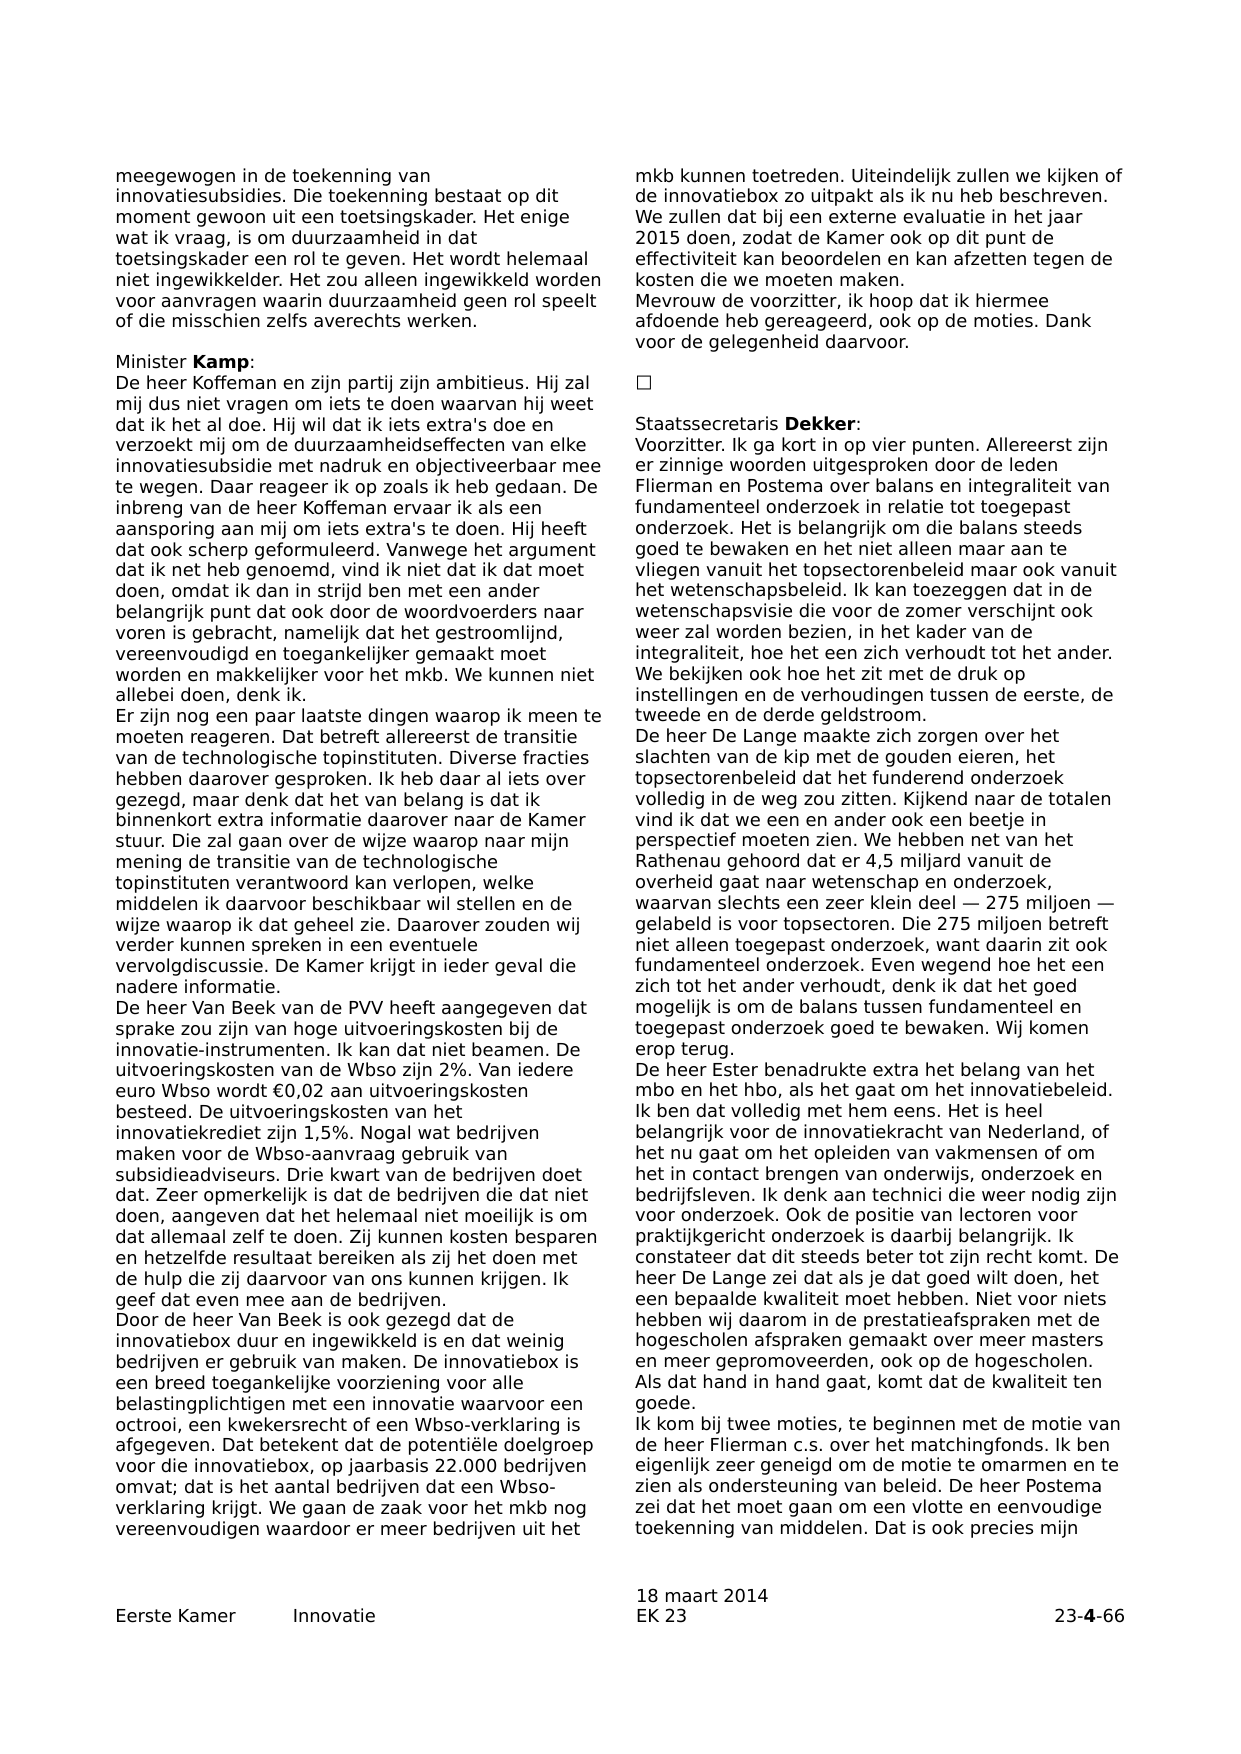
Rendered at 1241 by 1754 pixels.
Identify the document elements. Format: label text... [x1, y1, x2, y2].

text Er zijn nog een paar laatste dingen waarop ik meen te moeten reageren. Dat betreft allereerst de transitie van de technologische topinstituten. Diverse fracties hebben daarover gesproken. Ik heb daar al iets over gezegd, maar denk dat het van belang is dat ik binnenkort extra informatie daarover naar de Kamer stuur. Die zal gaan over de wijze waarop naar mijn mening de transitie van de technologische topinstituten verantwoord kan verlopen, welke middelen ik daarvoor beschikbaar wil stellen en de wijze waarop ik dat geheel zie. Daarover zouden wij verder kunnen spreken in een eventuele vervolgdiscussie. De Kamer krijgt in ieder geval die nadere informatie. [115, 706, 605, 998]
text Door de heer Van Beek is ook gezegd dat de innovatiebox duur en ingewikkeld is en dat weinig bedrijven er gebruik van maken. De innovatiebox is een breed toegankelijke voorziening voor alle belastingplichtigen met een innovatie waarvoor een octrooi, een kwekersrecht of een Wbso-verklaring is afgegeven. Dat betekent dat de potentiële doelgroep voor die innovatiebox, op jaarbasis 22.000 bedrijven omvat; dat is het aantal bedrijven dat een Wbso-verklaring krijgt. We gaan de zaak voor het mkb nog vereenvoudigen waardoor er meer bedrijven uit het [115, 1310, 605, 1539]
text Minister Kamp: [115, 352, 605, 373]
text De heer De Lange maakte zich zorgen over het slachten van de kip met de gouden eieren, het topsectorenbeleid dat het funderend onderzoek volledig in de weg zou zitten. Kijkend naar de totalen vind ik dat we een en ander ook een beetje in perspectief moeten zien. We hebben net van het Rathenau gehoord dat er 4,5 miljard vanuit de overheid gaat naar wetenschap en onderzoek, waarvan slechts een zeer klein deel — 275 miljoen — gelabeld is voor topsectoren. Die 275 miljoen betreft niet alleen toegepast onderzoek, want daarin zit ook fundamenteel onderzoek. Even wegend hoe het een zich tot het ander verhoudt, denk ik dat het goed mogelijk is om de balans tussen fundamenteel en toegepast onderzoek goed te bewaken. Wij komen erop terug. [635, 726, 1125, 1059]
text Voorzitter. Ik ga kort in op vier punten. Allereerst zijn er zinnige woorden uitgesproken door de leden Flierman en Postema over balans en integraliteit van fundamenteel onderzoek in relatie tot toegepast onderzoek. Het is belangrijk om die balans steeds goed te bewaken en het niet alleen maar aan te vliegen vanuit het topsectorenbeleid maar ook vanuit het wetenschapsbeleid. Ik kan toezeggen dat in de wetenschapsvisie die voor de zomer verschijnt ook weer zal worden bezien, in het kader van de integraliteit, hoe het een zich verhoudt tot het ander. We bekijken ook hoe het zit met de druk op instellingen en de verhoudingen tussen de eerste, de tweede en de derde geldstroom. [635, 434, 1125, 726]
text meegewogen in de toekenning van innovatiesubsidies. Die toekenning bestaat op dit moment gewoon uit een toetsingskader. Het enige wat ik vraag, is om duurzaamheid in dat toetsingskader een rol te geven. Het wordt helemaal niet ingewikkelder. Het zou alleen ingewikkeld worden voor aanvragen waarin duurzaamheid geen rol speelt of die misschien zelfs averechts werken. [115, 165, 605, 332]
text Mevrouw de voorzitter, ik hoop dat ik hiermee afdoende heb gereageerd, ook op de moties. Dank voor de gelegenheid daarvoor. [635, 290, 1125, 353]
text Staatssecretaris Dekker: [635, 413, 1125, 434]
text ⬜ [635, 373, 1125, 393]
text De heer Van Beek van de PVV heeft aangegeven dat sprake zou zijn van hoge uitvoeringskosten bij de innovatie-instrumenten. Ik kan dat niet beamen. De uitvoeringskosten van de Wbso zijn 2%. Van iedere euro Wbso wordt €0,02 aan uitvoeringskosten besteed. De uitvoeringskosten van het innovatiekrediet zijn 1,5%. Nogal wat bedrijven maken voor de Wbso-aanvraag gebruik van subsidieadviseurs. Drie kwart van de bedrijven doet dat. Zeer opmerkelijk is dat de bedrijven die dat niet doen, aangeven dat het helemaal niet moeilijk is om dat allemaal zelf te doen. Zij kunnen kosten besparen en hetzelfde resultaat bereiken als zij het doen met de hulp die zij daarvoor van ons kunnen krijgen. Ik geef dat even mee aan de bedrijven. [115, 998, 605, 1310]
text De heer Ester benadrukte extra het belang van het mbo en het hbo, als het gaat om het innovatiebeleid. Ik ben dat volledig met hem eens. Het is heel belangrijk voor de innovatiekracht van Nederland, of het nu gaat om het opleiden van vakmensen of om het in contact brengen van onderwijs, onderzoek en bedrijfsleven. Ik denk aan technici die weer nodig zijn voor onderzoek. Ook de positie van lectoren voor praktijkgericht onderzoek is daarbij belangrijk. Ik constateer dat dit steeds beter tot zijn recht komt. De heer De Lange zei dat als je dat goed wilt doen, het een bepaalde kwaliteit moet hebben. Niet voor niets hebben wij daarom in de prestatieafspraken met de hogescholen afspraken gemaakt over meer masters en meer gepromoveerden, ook op de hogescholen. Als dat hand in hand gaat, komt dat de kwaliteit ten goede. [635, 1059, 1125, 1413]
text De heer Koffeman en zijn partij zijn ambitieus. Hij zal mij dus niet vragen om iets te doen waarvan hij weet dat ik het al doe. Hij wil dat ik iets extra's doe en verzoekt mij om de duurzaamheidseffecten van elke innovatiesubsidie met nadruk en objectiveerbaar mee te wegen. Daar reageer ik op zoals ik heb gedaan. De inbreng van de heer Koffeman ervaar ik als een aansporing aan mij om iets extra's te doen. Hij heeft dat ook scherp geformuleerd. Vanwege het argument dat ik net heb genoemd, vind ik niet dat ik dat moet doen, omdat ik dan in strijd ben met een ander belangrijk punt dat ook door de woordvoerders naar voren is gebracht, namelijk dat het gestroomlijnd, vereenvoudigd en toegankelijker gemaakt moet worden en makkelijker voor het mkb. We kunnen niet allebei doen, denk ik. [115, 373, 605, 706]
text Ik kom bij twee moties, te beginnen met de motie van de heer Flierman c.s. over het matchingfonds. Ik ben eigenlijk zeer geneigd om de motie te omarmen en te zien als ondersteuning van beleid. De heer Postema zei dat het moet gaan om een vlotte en eenvoudige toekenning van middelen. Dat is ook precies mijn [635, 1413, 1125, 1538]
text mkb kunnen toetreden. Uiteindelijk zullen we kijken of de innovatiebox zo uitpakt als ik nu heb beschreven. We zullen dat bij een externe evaluatie in het jaar 2015 doen, zodat de Kamer ook op dit punt de effectiviteit kan beoordelen en kan afzetten tegen de kosten die we moeten maken. [635, 165, 1125, 290]
